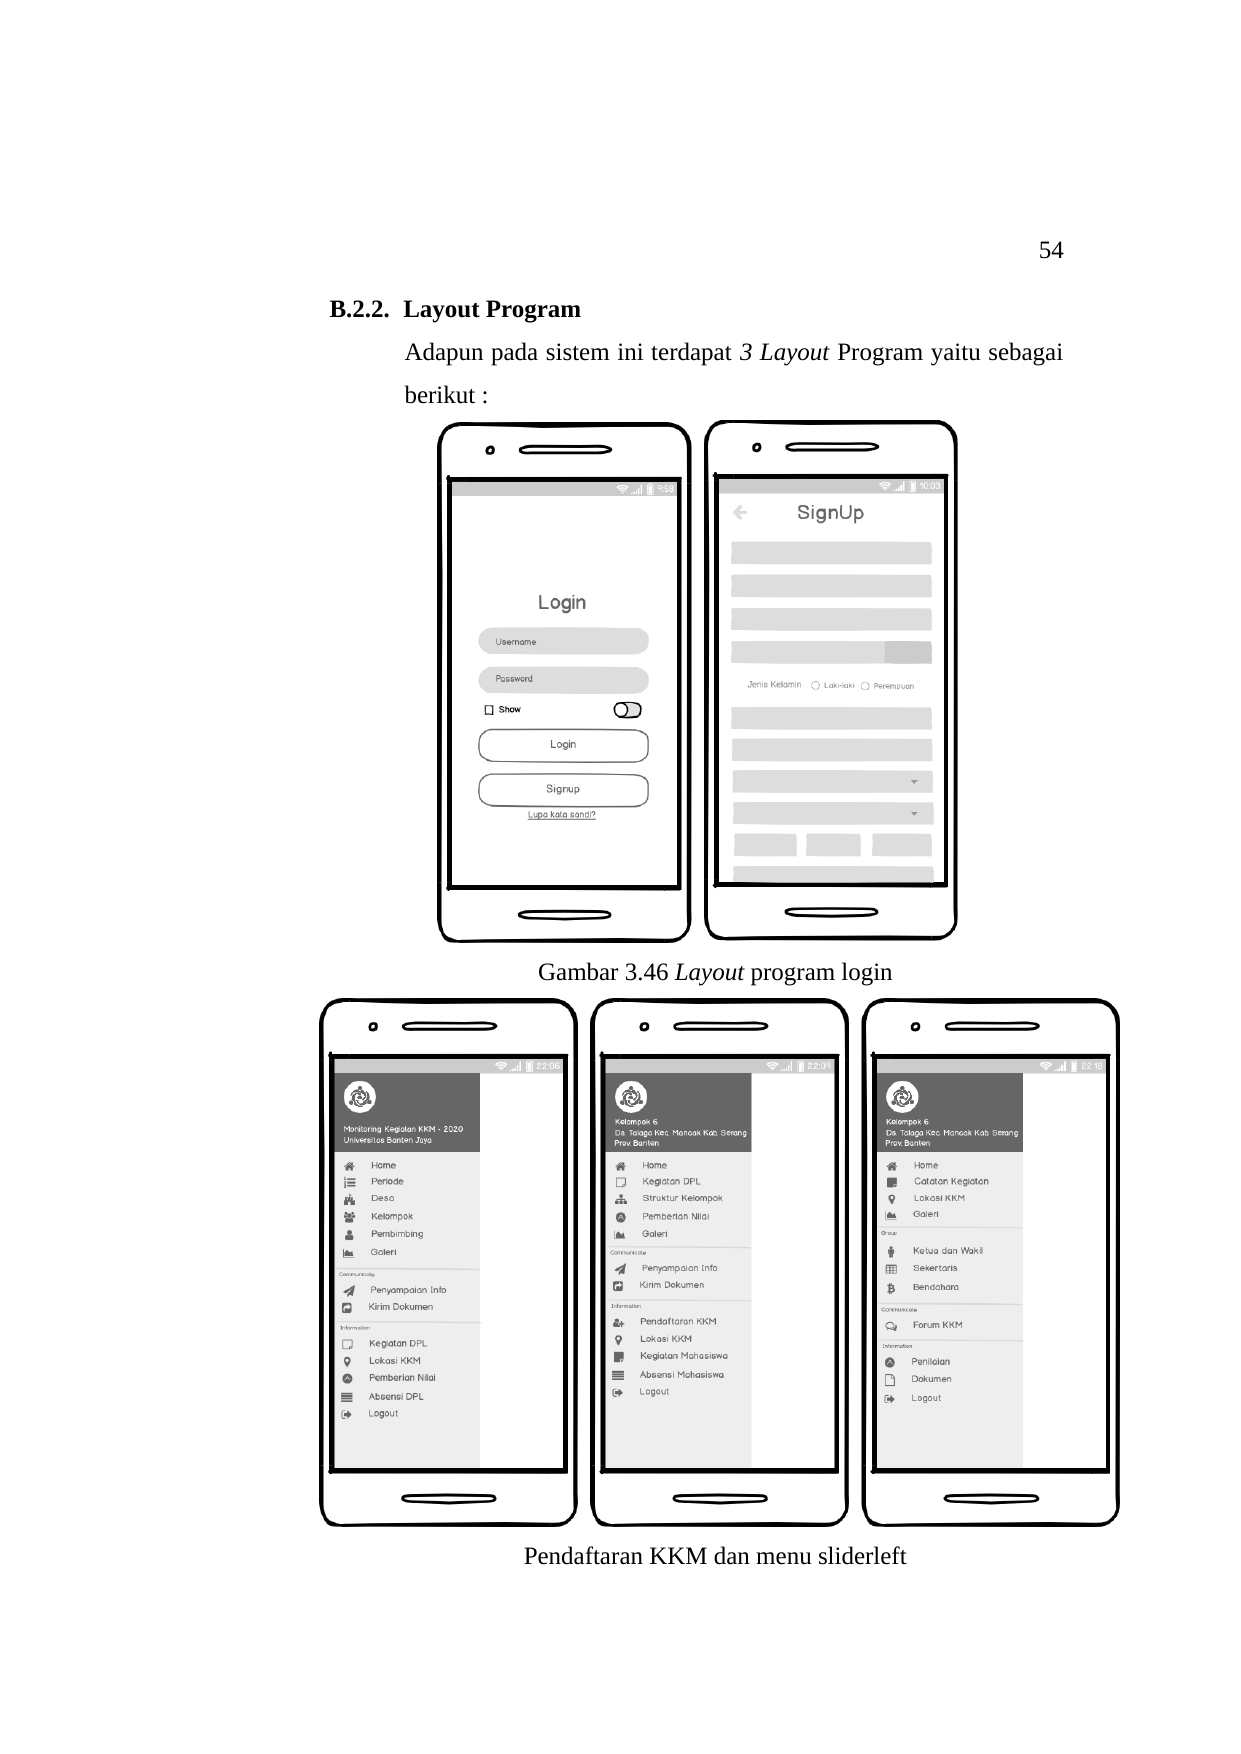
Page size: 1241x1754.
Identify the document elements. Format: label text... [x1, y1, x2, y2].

text Adapun pada sistem ini terdapat 3 Layout Program yaitu sebagai berikut : [404, 337, 1063, 409]
picture [436, 420, 958, 943]
picture [318, 998, 1120, 1527]
text Gambar 3.46 Layout program login [367, 943, 1063, 986]
list Layout Program [329, 294, 1063, 322]
text Pendaftaran KKM dan menu sliderleft [367, 1527, 1063, 1570]
